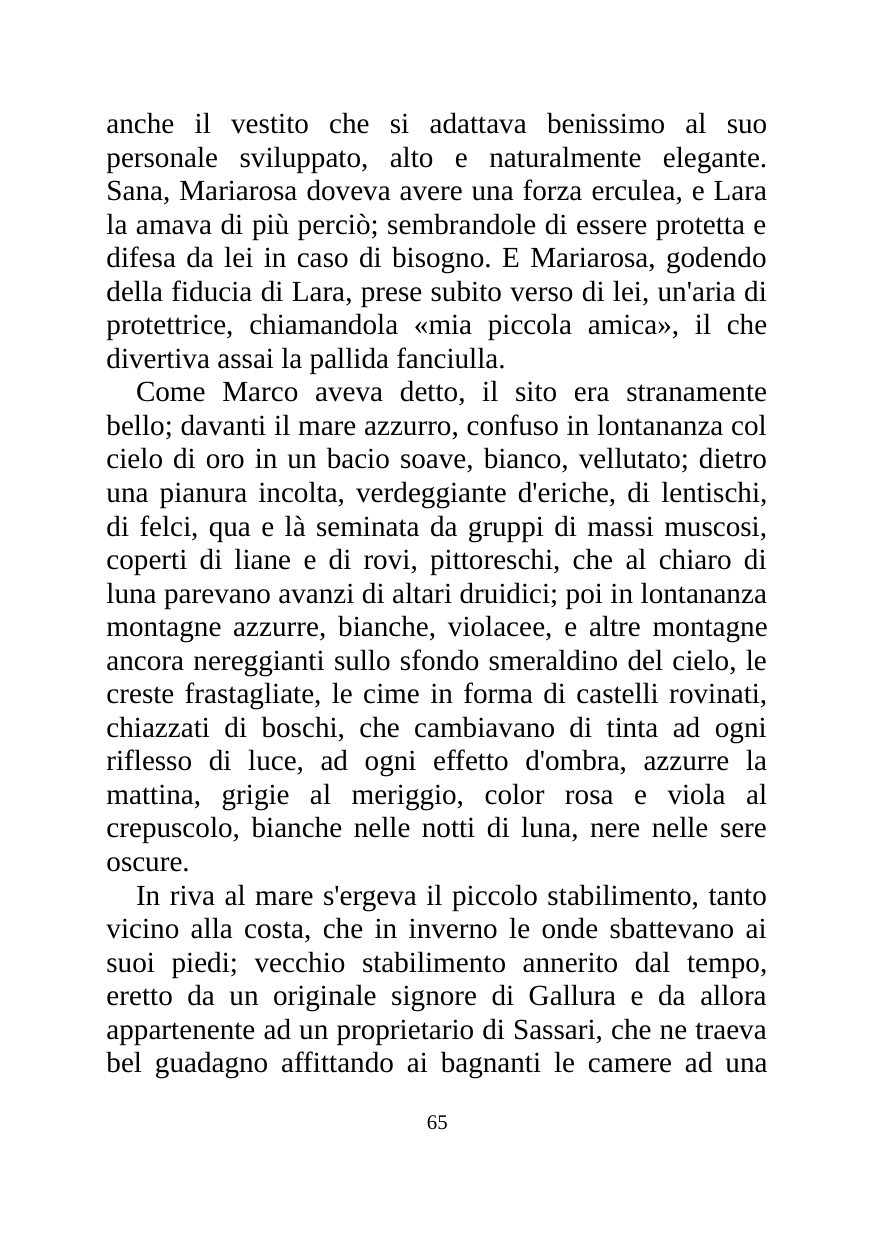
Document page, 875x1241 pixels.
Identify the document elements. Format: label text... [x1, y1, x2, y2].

text In riva al mare s'ergeva il piccolo stabilimento, tanto vicino alla costa, che in inverno le onde sbattevano ai suoi piedi; vecchio stabilimento annerito dal tempo, eretto da un originale signore di Gallura e da allora appartenente ad un proprietario di Sassari, che ne traeva bel guadagno affittando ai bagnanti le camere ad una [106, 878, 768, 1079]
text Come Marco aveva detto, il sito era stranamente bello; davanti il mare azzurro, confuso in lontananza col cielo di oro in un bacio soave, bianco, vellutato; dietro una pianura incolta, verdeggiante d'eriche, di lentischi, di felci, qua e là seminata da gruppi di massi muscosi, coperti di liane e di rovi, pittoreschi, che al chiaro di luna parevano avanzi di altari druidici; poi in lontananza montagne azzurre, bianche, violacee, e altre montagne ancora nereggianti sullo sfondo smeraldino del cielo, le creste frastagliate, le cime in forma di castelli rovinati, chiazzati di boschi, che cambiavano di tinta ad ogni riflesso di luce, ad ogni effetto d'ombra, azzurre la mattina, grigie al meriggio, color rosa e viola al crepuscolo, bianche nelle notti di luna, nere nelle sere oscure. [106, 374, 768, 878]
text anche il vestito che si adattava benissimo al suo personale sviluppato, alto e naturalmente elegante. Sana, Mariarosa doveva avere una forza erculea, e Lara la amava di più perciò; sembrandole di essere protetta e difesa da lei in caso di bisogno. E Mariarosa, godendo della fiducia di Lara, prese subito verso di lei, un'aria di protettrice, chiamandola «mia piccola amica», il che divertiva assai la pallida fanciulla. [106, 106, 768, 374]
